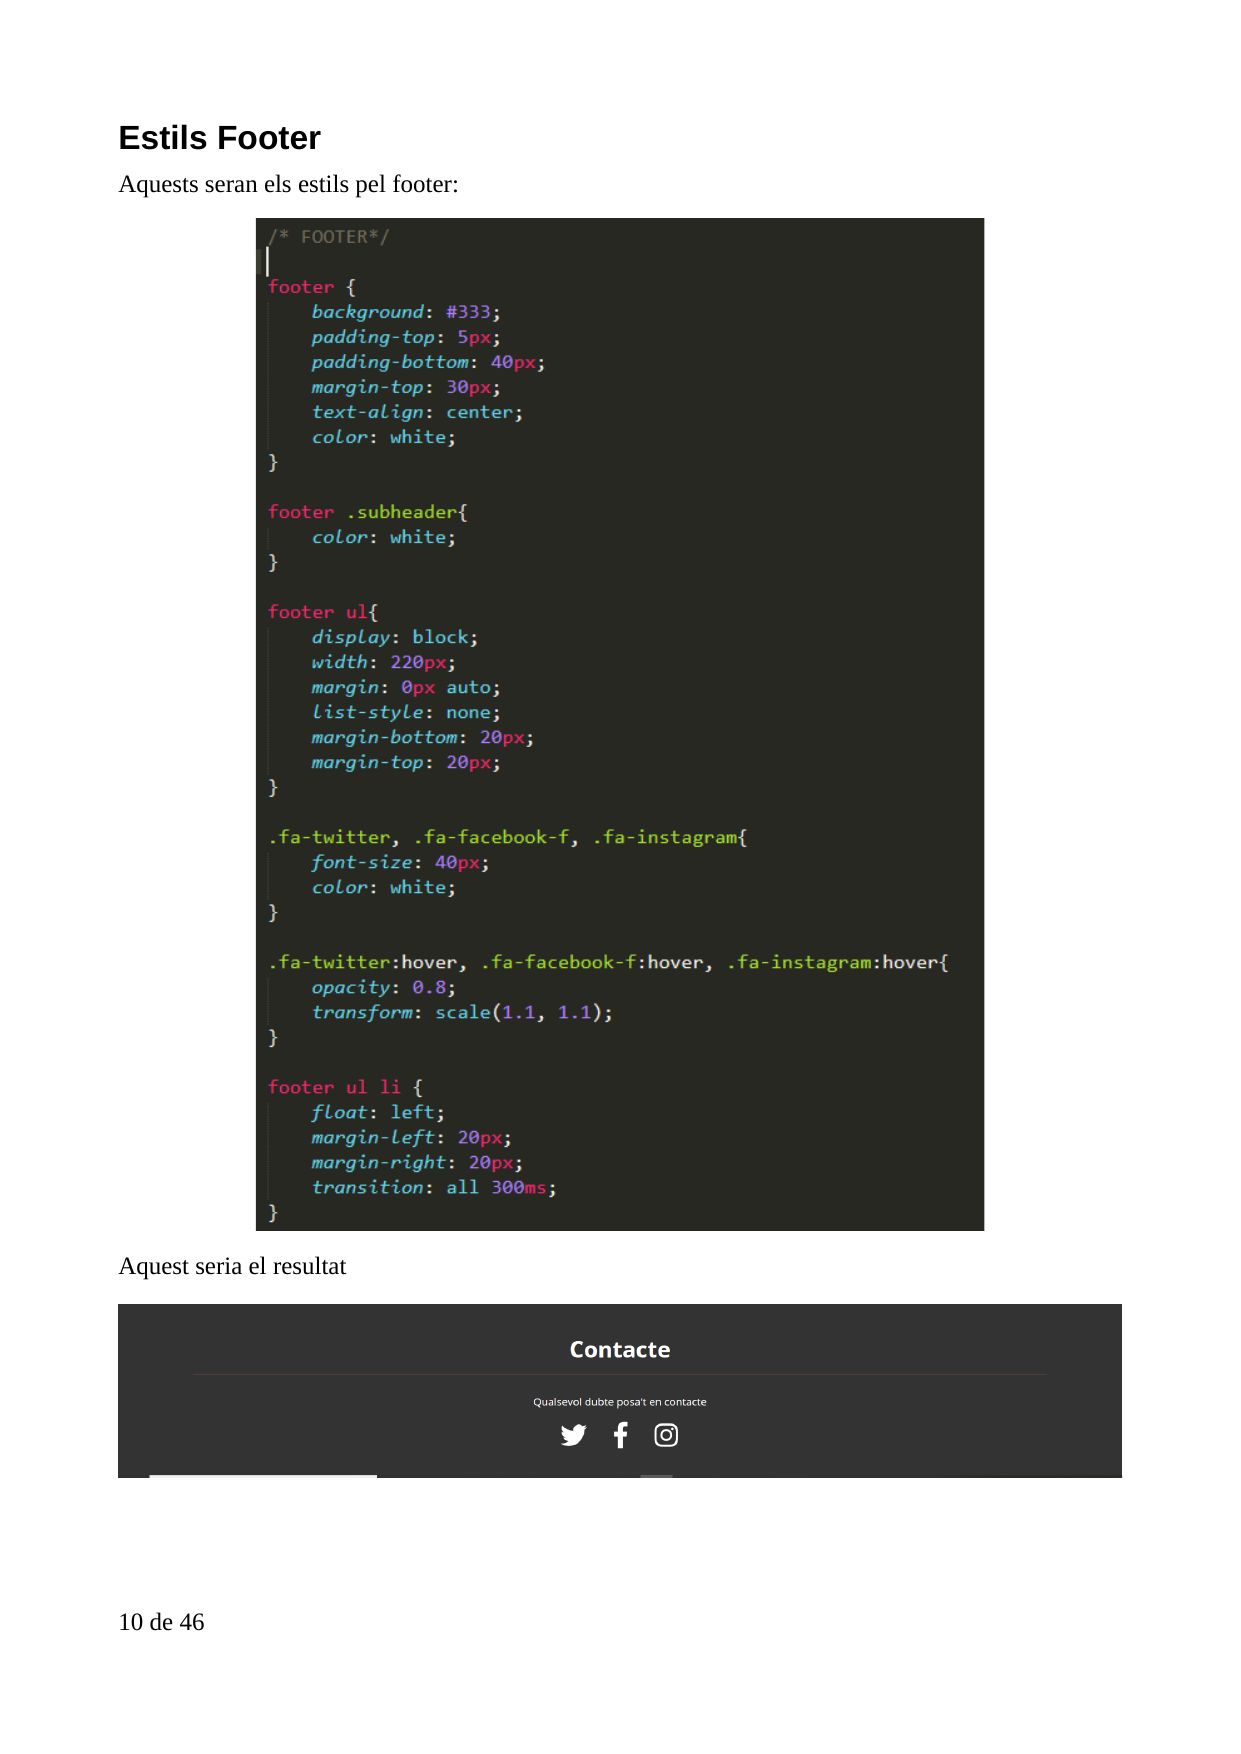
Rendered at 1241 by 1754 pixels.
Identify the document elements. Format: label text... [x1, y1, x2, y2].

picture [118, 1300, 1123, 1478]
text Aquest seria el resultat [118, 1251, 1122, 1280]
subtitle Estils Footer [118, 118, 1122, 157]
picture [255, 218, 985, 1231]
text Aquests seran els estils pel footer: [118, 169, 1122, 198]
